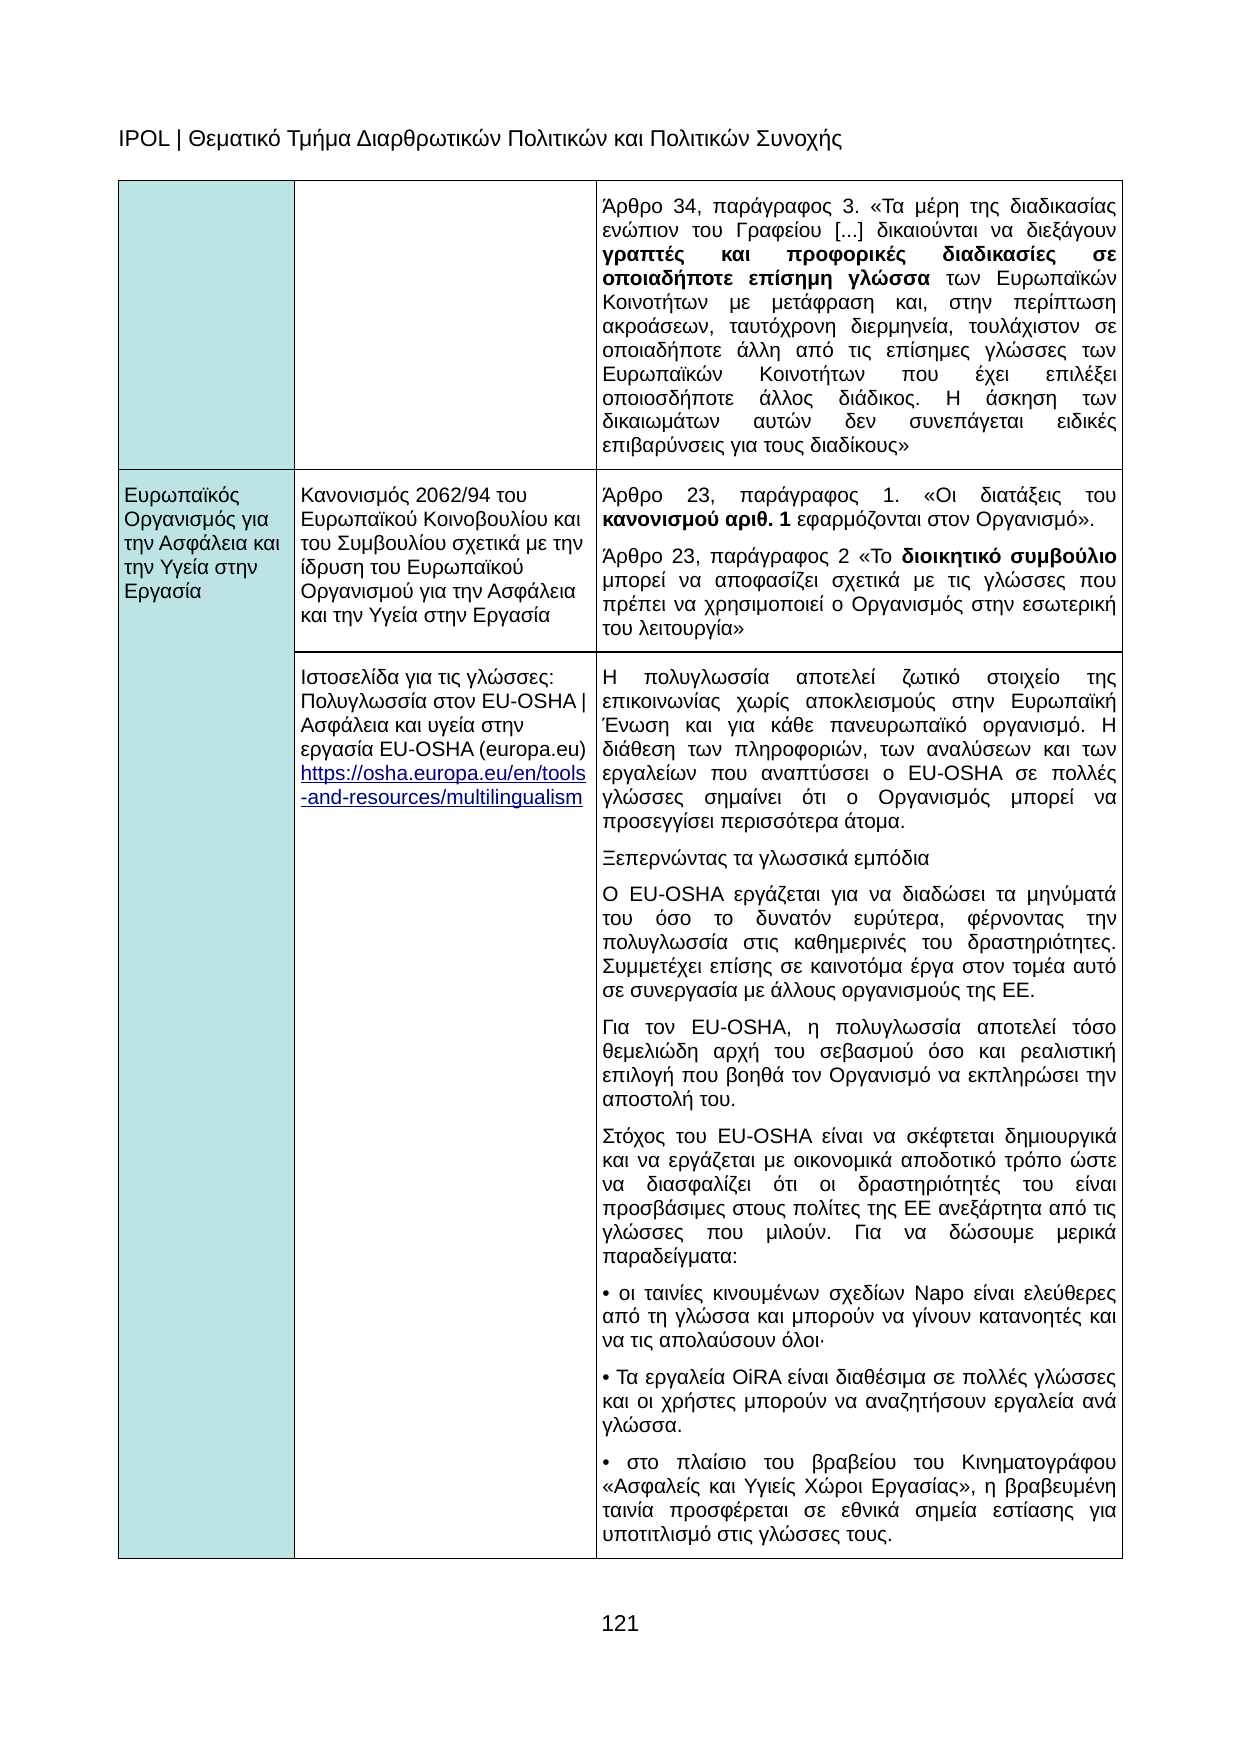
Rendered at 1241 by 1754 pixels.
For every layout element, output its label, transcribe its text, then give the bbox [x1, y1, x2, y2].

table_cell Άρθρο 23, παράγραφος 1. «Οι διατάξεις του κανονισμού αριθ. 1 εφαρμόζονται στον Οργανισμό». Άρθρο 23, παράγραφος 2 «Το διοικητικό συμβούλιο μπορεί να αποφασίζει σχετικά με τις γλώσσες που πρέπει να χρησιμοποιεί ο Οργανισμός στην εσωτερική του λειτουργία» [597, 470, 1122, 651]
table_cell Ευρωπαϊκός Οργανισμός για την Ασφάλεια και την Υγεία στην Εργασία [119, 470, 294, 1558]
table_cell [295, 181, 596, 469]
table_cell Η πολυγλωσσία αποτελεί ζωτικό στοιχείο της επικοινωνίας χωρίς αποκλεισμούς στην Ευρωπαϊκή Ένωση και για κάθε πανευρωπαϊκό οργανισμό. Η διάθεση των πληροφοριών, των αναλύσεων και των εργαλείων που αναπτύσσει ο EU-OSHA σε πολλές γλώσσες σημαίνει ότι ο Οργανισμός μπορεί να προσεγγίσει περισσότερα άτομα. Ξεπερνώντας τα γλωσσικά εμπόδια Ο EU-OSHA εργάζεται για να διαδώσει τα μηνύματά του όσο το δυνατόν ευρύτερα, φέρνοντας την πολυγλωσσία στις καθημερινές του δραστηριότητες. Συμμετέχει επίσης σε καινοτόμα έργα στον τομέα αυτό σε συνεργασία με άλλους οργανισμούς της ΕΕ. Για τον EU-OSHA, η πολυγλωσσία αποτελεί τόσο θεμελιώδη αρχή του σεβασμού όσο και ρεαλιστική επιλογή που βοηθά τον Οργανισμό να εκπληρώσει την αποστολή του. Στόχος του EU-OSHA είναι να σκέφτεται δημιουργικά και να εργάζεται με οικονομικά αποδοτικό τρόπο ώστε να διασφαλίζει ότι οι δραστηριότητές του είναι προσβάσιμες στους πολίτες της ΕΕ ανεξάρτητα από τις γλώσσες που μιλούν. Για να δώσουμε μερικά παραδείγματα: • οι ταινίες κινουμένων σχεδίων Napo είναι ελεύθερες από τη γλώσσα και μπορούν να γίνουν κατανοητές και να τις απολαύσουν όλοι· • Τα εργαλεία OiRA είναι διαθέσιμα σε πολλές γλώσσες και οι χρήστες μπορούν να αναζητήσουν εργαλεία ανά γλώσσα. • στο πλαίσιο του βραβείου του Κινηματογράφου «Ασφαλείς και Υγιείς Χώροι Εργασίας», η βραβευμένη ταινία προσφέρεται σε εθνικά σημεία εστίασης για υποτιτλισμό στις γλώσσες τους. [597, 653, 1122, 1558]
table_cell Άρθρο 34, παράγραφος 3. «Τα μέρη της διαδικασίας ενώπιον του Γραφείου [...] δικαιούνται να διεξάγουν γραπτές και προφορικές διαδικασίες σε οποιαδήποτε επίσημη γλώσσα των Ευρωπαϊκών Κοινοτήτων με μετάφραση και, στην περίπτωση ακροάσεων, ταυτόχρονη διερμηνεία, τουλάχιστον σε οποιαδήποτε άλλη από τις επίσημες γλώσσες των Ευρωπαϊκών Κοινοτήτων που έχει επιλέξει οποιοσδήποτε άλλος διάδικος. Η άσκηση των δικαιωμάτων αυτών δεν συνεπάγεται ειδικές επιβαρύνσεις για τους διαδίκους» [597, 181, 1122, 469]
table_cell Ιστοσελίδα για τις γλώσσες: Πολυγλωσσία στον EU-OSHA | Ασφάλεια και υγεία στην εργασία EU-OSHA (europa.eu) https://osha.europa.eu/en/tools-and-resources/multilingualism [295, 653, 596, 1558]
table_cell [119, 181, 294, 469]
table_cell Κανονισμός 2062/94 του Ευρωπαϊκού Κοινοβουλίου και του Συμβουλίου σχετικά με την ίδρυση του Ευρωπαϊκού Οργανισμού για την Ασφάλεια και την Υγεία στην Εργασία [295, 470, 596, 651]
